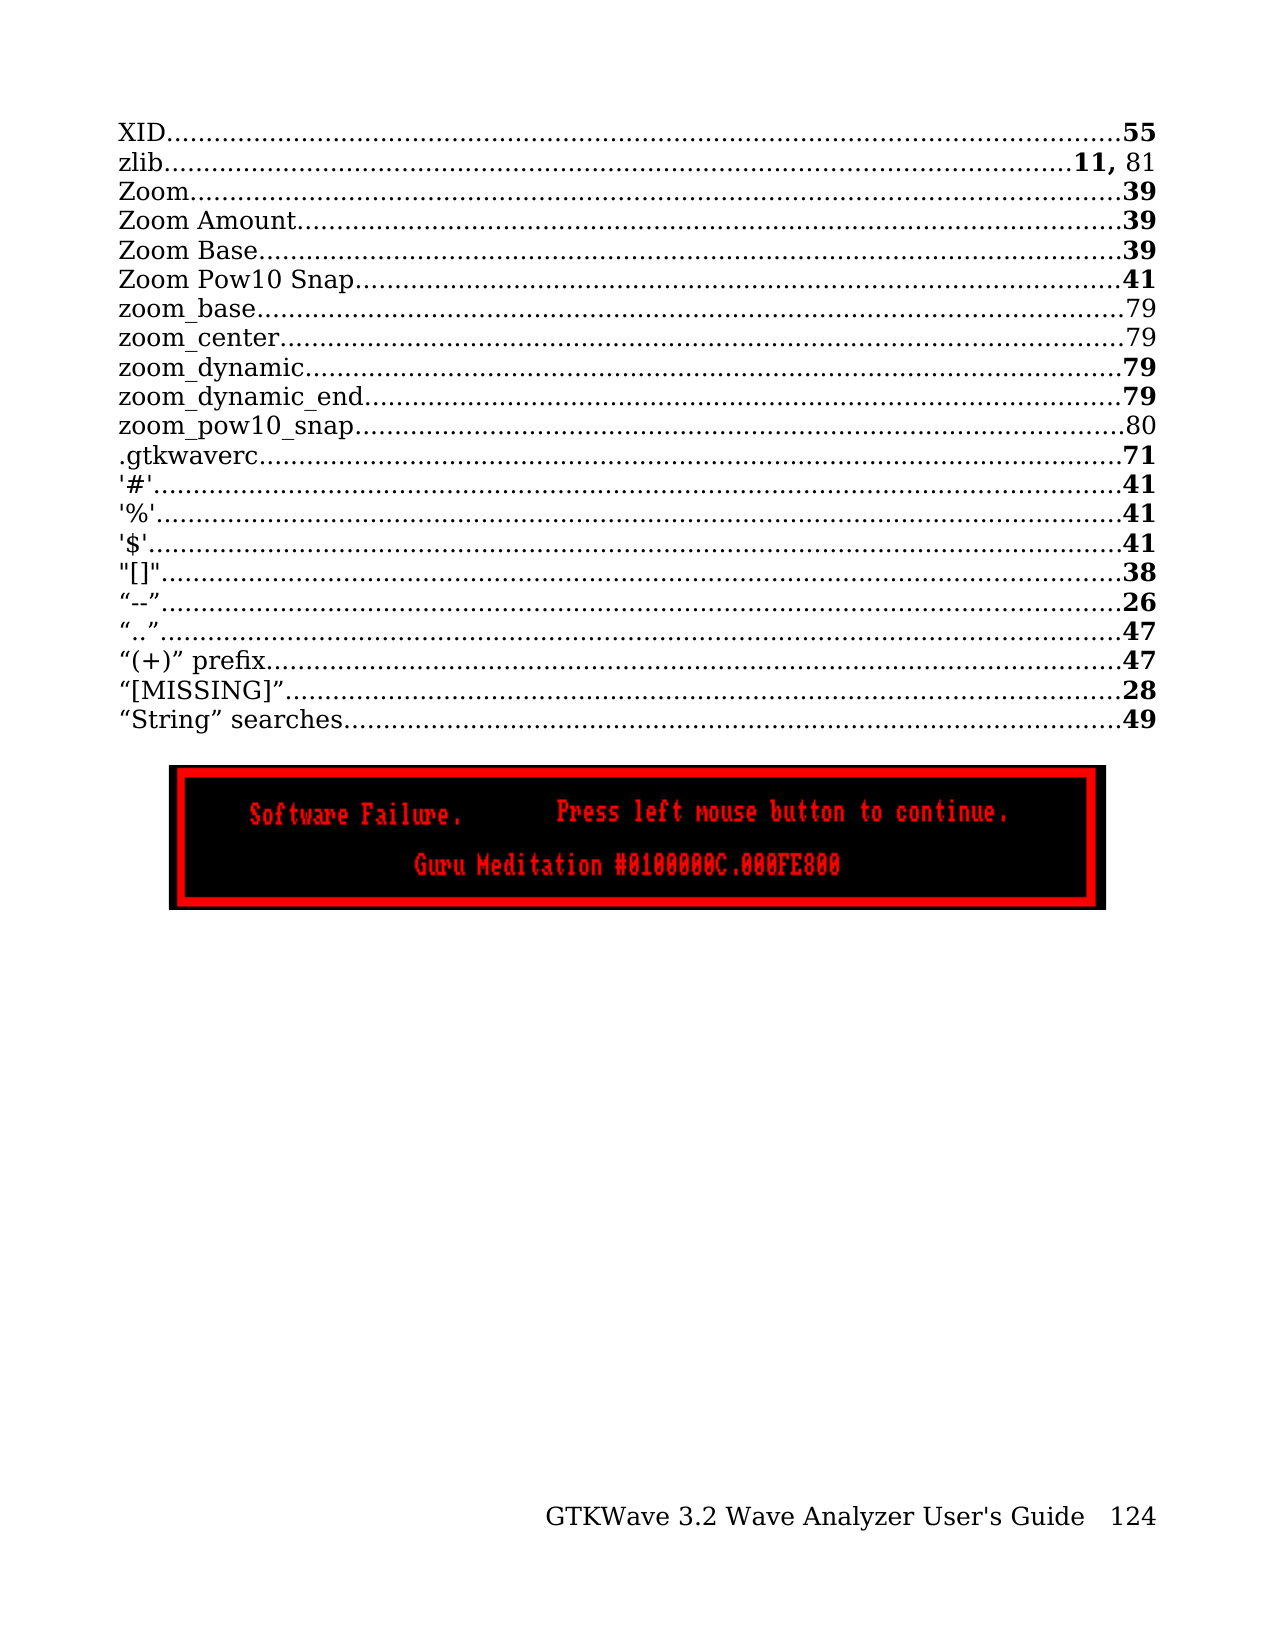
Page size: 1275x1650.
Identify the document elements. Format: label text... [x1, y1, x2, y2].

text .gtkwaverc 71 [118, 441, 1157, 470]
text zoom_dynamic 79 [118, 353, 1157, 382]
text zoom_center 79 [118, 323, 1157, 353]
text XID 55 [118, 118, 1157, 147]
text '#' 41 [118, 470, 1157, 499]
text "[]" 38 [118, 558, 1157, 587]
text “String” searches 49 [118, 705, 1157, 734]
text Zoom 39 [118, 177, 1157, 206]
text “--” 26 [118, 587, 1157, 617]
text Zoom Base 39 [118, 236, 1157, 265]
text zoom_dynamic_end 79 [118, 382, 1157, 411]
text “[MISSING]” 28 [118, 676, 1157, 705]
text Zoom Pow10 Snap 41 [118, 265, 1157, 294]
text Zoom Amount 39 [118, 206, 1157, 236]
picture [168, 765, 1107, 910]
text zoom_pow10_snap 80 [118, 411, 1157, 441]
text “..” 47 [118, 617, 1157, 646]
text “(+)” prefix 47 [118, 646, 1157, 676]
text '$' 41 [118, 529, 1157, 558]
text zlib 11, 81 [118, 147, 1157, 177]
text zoom_base 79 [118, 294, 1157, 323]
text '%' 41 [118, 499, 1157, 529]
